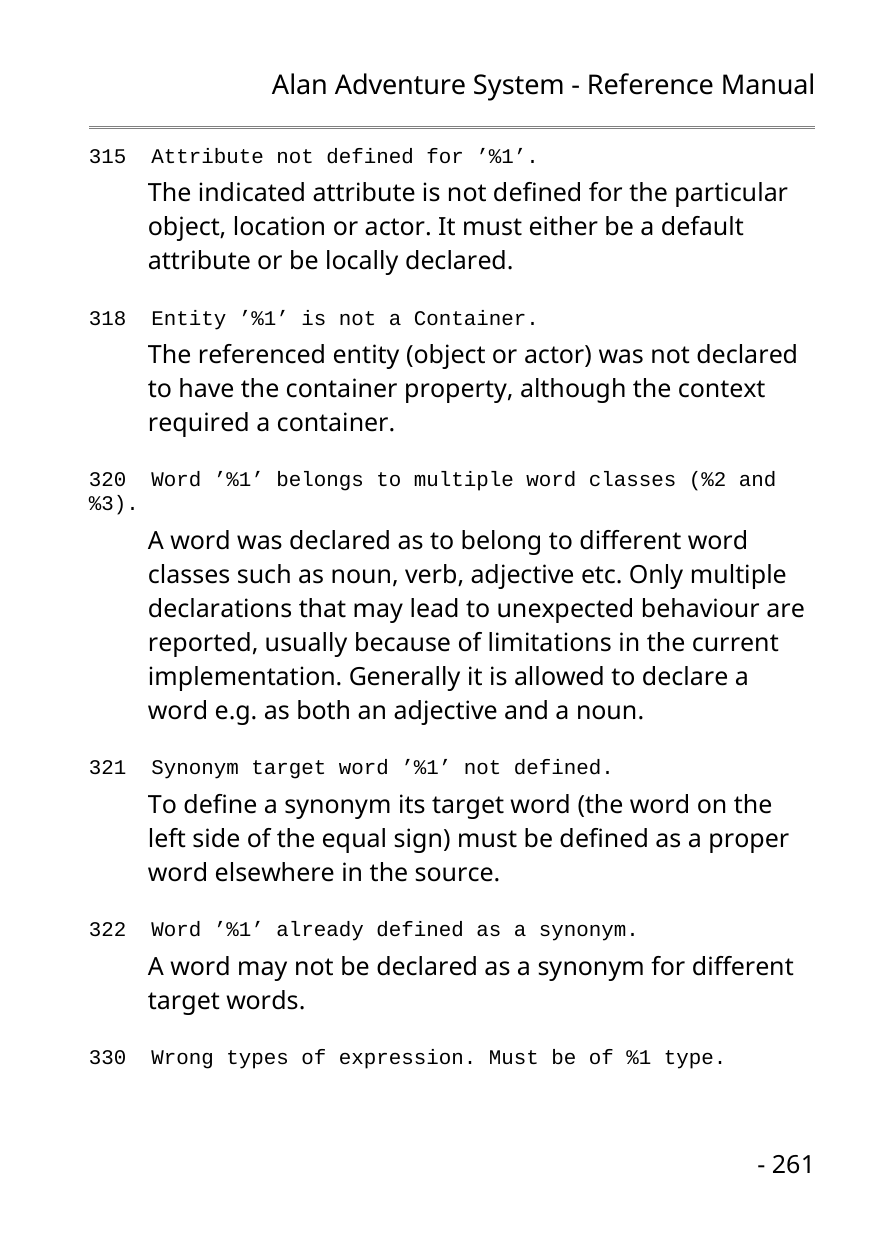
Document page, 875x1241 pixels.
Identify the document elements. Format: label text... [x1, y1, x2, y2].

text 320 Word ’%1’ belongs to multiple word classes (%2 and %3). [88, 469, 815, 517]
text 321 Synonym target word ’%1’ not defined. [88, 757, 815, 781]
text A word may not be declared as a synonym for different target words. [148, 949, 815, 1017]
text A word was declared as to belong to different word classes such as noun, verb, adjective etc. Only multiple declarations that may lead to unexpected behaviour are reported, usually because of limita­tions in the current implementation. Generally it is allowed to declare a word e.g. as both an adjective and a noun. [148, 523, 815, 727]
text The indicated attribute is not defined for the particular object, location or actor. It must either be a default attribute or be locally declared. [148, 175, 815, 277]
text The referenced entity (object or actor) was not declared to have the container property, although the context required a container. [148, 337, 815, 439]
text 322 Word ’%1’ already defined as a synonym. [88, 919, 815, 943]
text 315 Attribute not defined for ’%1’. [88, 146, 815, 169]
text To define a synonym its target word (the word on the left side of the equal sign) must be defined as a proper word elsewhere in the source. [148, 787, 815, 889]
text 330 Wrong types of expression. Must be of %1 type. [88, 1047, 815, 1071]
text 318 Entity ’%1’ is not a Container. [88, 307, 815, 331]
